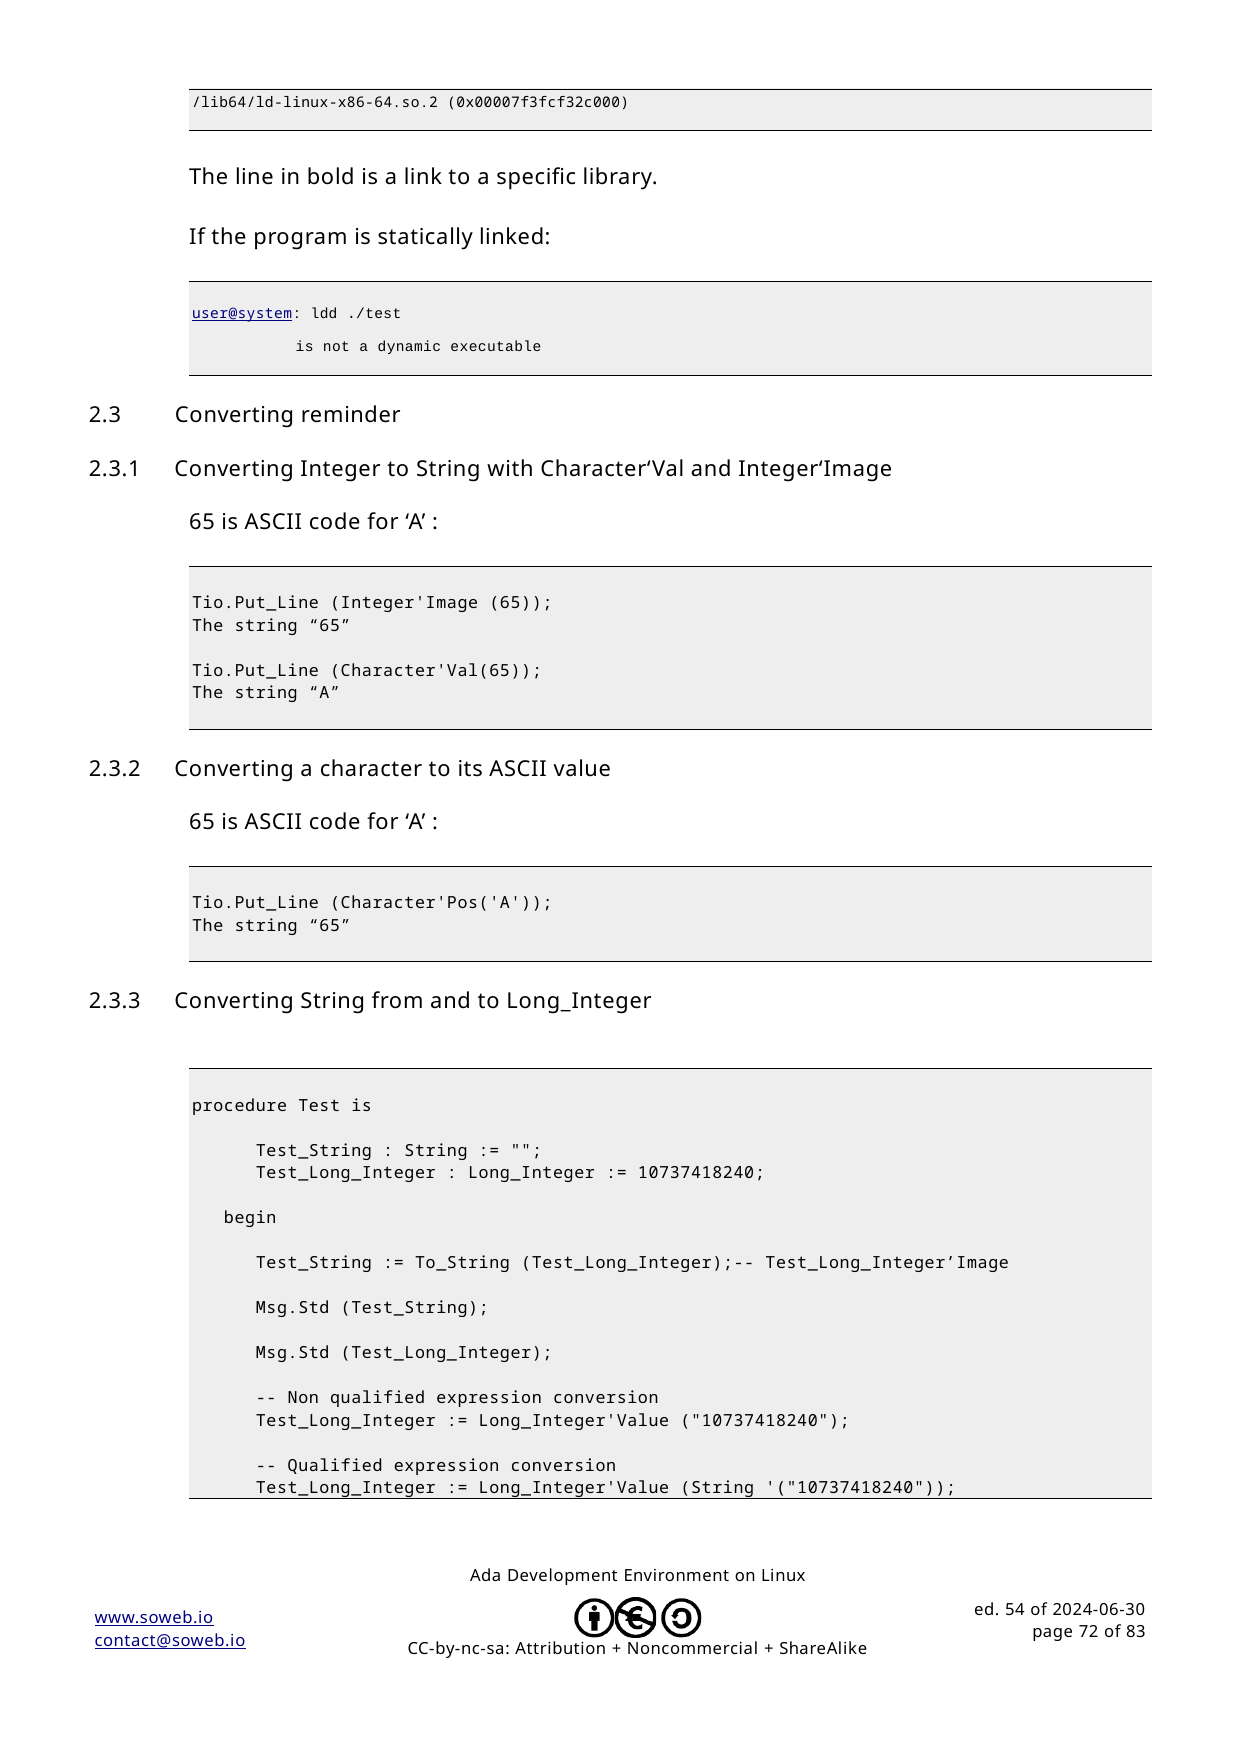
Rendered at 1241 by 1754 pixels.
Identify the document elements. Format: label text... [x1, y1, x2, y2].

list Tio.Put_Line (Character'Val(65)); The string “A” [189, 656, 1152, 729]
text If the program is statically linked: [189, 221, 1152, 251]
list /lib64/ld-linux-x86-64.so.2 (0x00007f3fcf32c000) [189, 90, 1152, 130]
picture [573, 1597, 657, 1638]
list begin [189, 1203, 1152, 1226]
list Msg.Std (Test_Long_Integer); [189, 1316, 1152, 1361]
list Tio.Put_Line (Integer'Image (65)); The string “65” [189, 567, 1152, 656]
list is not a dynamic executable [189, 336, 1152, 375]
text 65 is ASCII code for ‘A’ : [189, 506, 1152, 536]
text The line in bold is a link to a specific library. [189, 161, 1152, 191]
list -- Qualified expression conversion [189, 1428, 1152, 1473]
subtitle Converting reminder [88, 399, 1152, 429]
list Test_String : String := ""; [189, 1113, 1152, 1158]
text 65 is ASCII code for ‘A’ : [189, 806, 1152, 836]
list Msg.Std (Test_String); [189, 1271, 1152, 1316]
picture [660, 1597, 702, 1638]
subtitle Converting String from and to Long_Integer [88, 985, 1152, 1026]
list Test_Long_Integer : Long_Integer := 10737418240; [189, 1158, 1152, 1203]
list -- Non qualified expression conversion [189, 1361, 1152, 1406]
list Test_String := To_String (Test_Long_Integer);-- Test_Long_Integer’Image [189, 1226, 1152, 1271]
subtitle Converting Integer to String with Character‘Val and Integer‘Image [88, 453, 1152, 494]
list procedure Test is [189, 1069, 1152, 1113]
subtitle Converting a character to its ASCII value [88, 753, 1152, 794]
list user@system: ldd ./test [189, 282, 1152, 336]
list Test_Long_Integer := Long_Integer'Value (String '("10737418240")); [189, 1473, 1152, 1498]
list Test_Long_Integer := Long_Integer'Value ("10737418240"); [189, 1406, 1152, 1428]
list Tio.Put_Line (Character'Pos('A')); The string “65” [189, 867, 1152, 961]
